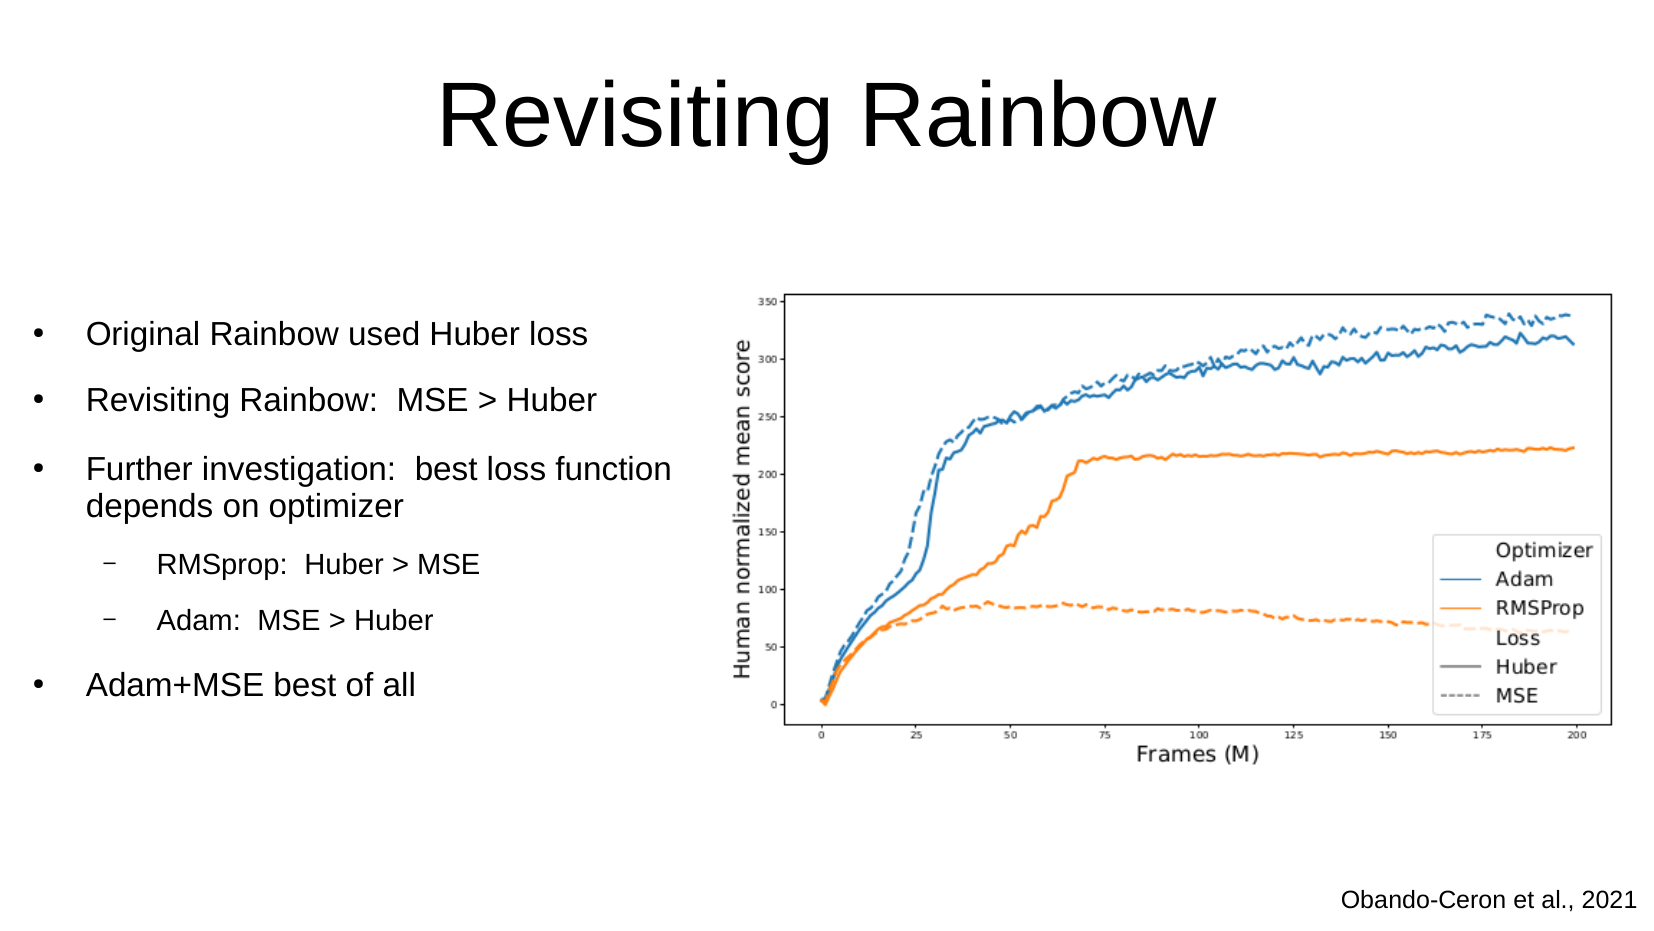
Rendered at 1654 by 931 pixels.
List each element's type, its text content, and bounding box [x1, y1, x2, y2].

picture [705, 281, 1631, 779]
title Obando-Ceron et al., 2021 [1305, 885, 1639, 916]
title Revisiting Rainbow [82, 37, 1571, 193]
list Original Rainbow used Huber loss Revisiting Rainbow: MSE > Huber [15, 315, 736, 450]
list Further investigation: best loss function depends on optimizer RMSprop: Huber > MSE Adam: MSE > Huber Adam+MSE best of all [15, 450, 736, 736]
